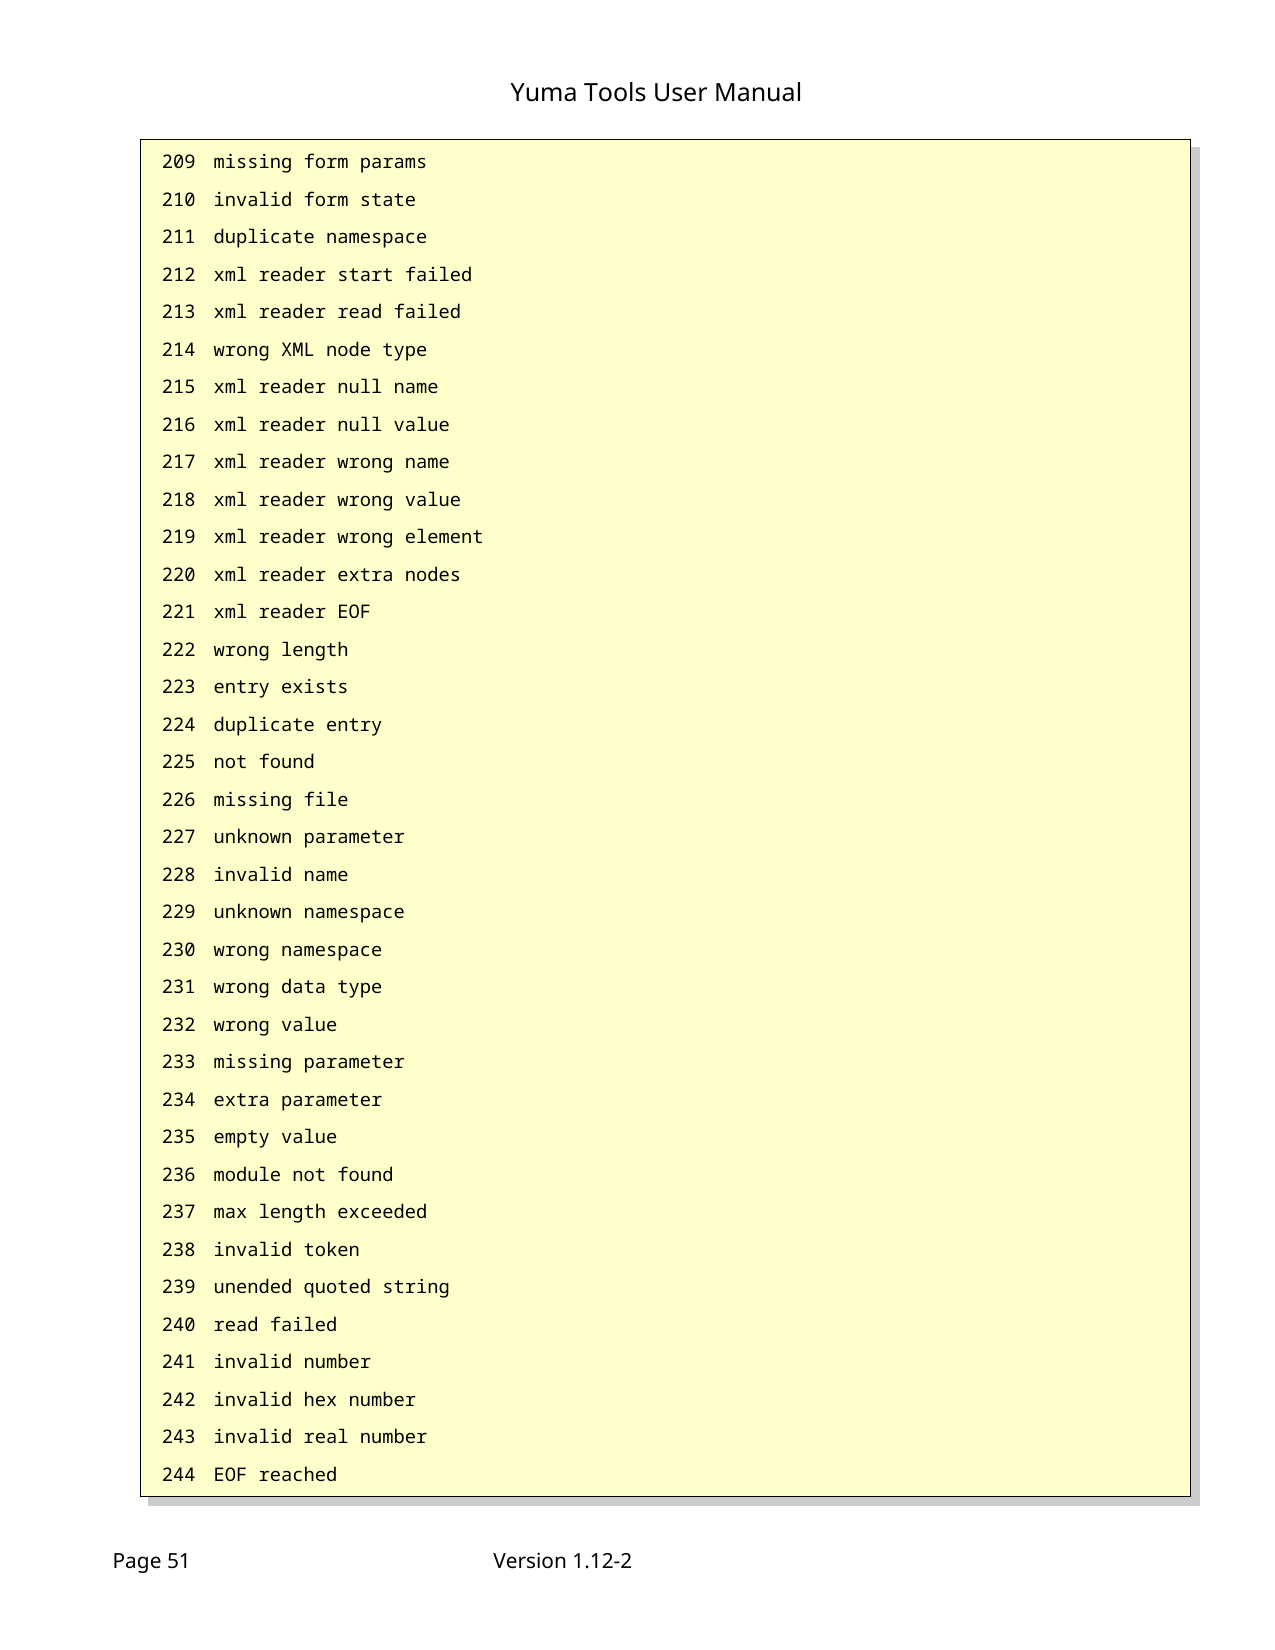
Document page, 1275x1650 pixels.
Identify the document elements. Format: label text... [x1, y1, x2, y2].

text 240 read failed [141, 1301, 1190, 1337]
text 209 missing form params [141, 140, 1190, 174]
text 228 invalid name [141, 851, 1190, 887]
text 216 xml reader null value [141, 401, 1190, 437]
text 223 entry exists [141, 663, 1190, 699]
text 237 max length exceeded [141, 1188, 1190, 1224]
text 212 xml reader start failed [141, 251, 1190, 287]
text 218 xml reader wrong value [141, 476, 1190, 512]
text 215 xml reader null name [141, 363, 1190, 399]
text 219 xml reader wrong element [141, 513, 1190, 549]
text 244 EOF reached [141, 1451, 1190, 1496]
text 214 wrong XML node type [141, 326, 1190, 362]
text 213 xml reader read failed [141, 288, 1190, 324]
text 211 duplicate namespace [141, 213, 1190, 249]
text 242 invalid hex number [141, 1376, 1190, 1412]
text 222 wrong length [141, 626, 1190, 662]
text 220 xml reader extra nodes [141, 551, 1190, 587]
text 232 wrong value [141, 1001, 1190, 1037]
text 236 module not found [141, 1151, 1190, 1187]
text 234 extra parameter [141, 1076, 1190, 1112]
text 227 unknown parameter [141, 813, 1190, 849]
text 226 missing file [141, 776, 1190, 812]
text 225 not found [141, 738, 1190, 774]
text 217 xml reader wrong name [141, 438, 1190, 474]
text 241 invalid number [141, 1338, 1190, 1374]
text 238 invalid token [141, 1226, 1190, 1262]
text 224 duplicate entry [141, 701, 1190, 737]
text 210 invalid form state [141, 176, 1190, 212]
text 239 unended quoted string [141, 1263, 1190, 1299]
text 229 unknown namespace [141, 888, 1190, 924]
text 221 xml reader EOF [141, 588, 1190, 624]
text 230 wrong namespace [141, 926, 1190, 962]
text 235 empty value [141, 1113, 1190, 1149]
text 231 wrong data type [141, 963, 1190, 999]
text 243 invalid real number [141, 1413, 1190, 1449]
text 233 missing parameter [141, 1038, 1190, 1074]
